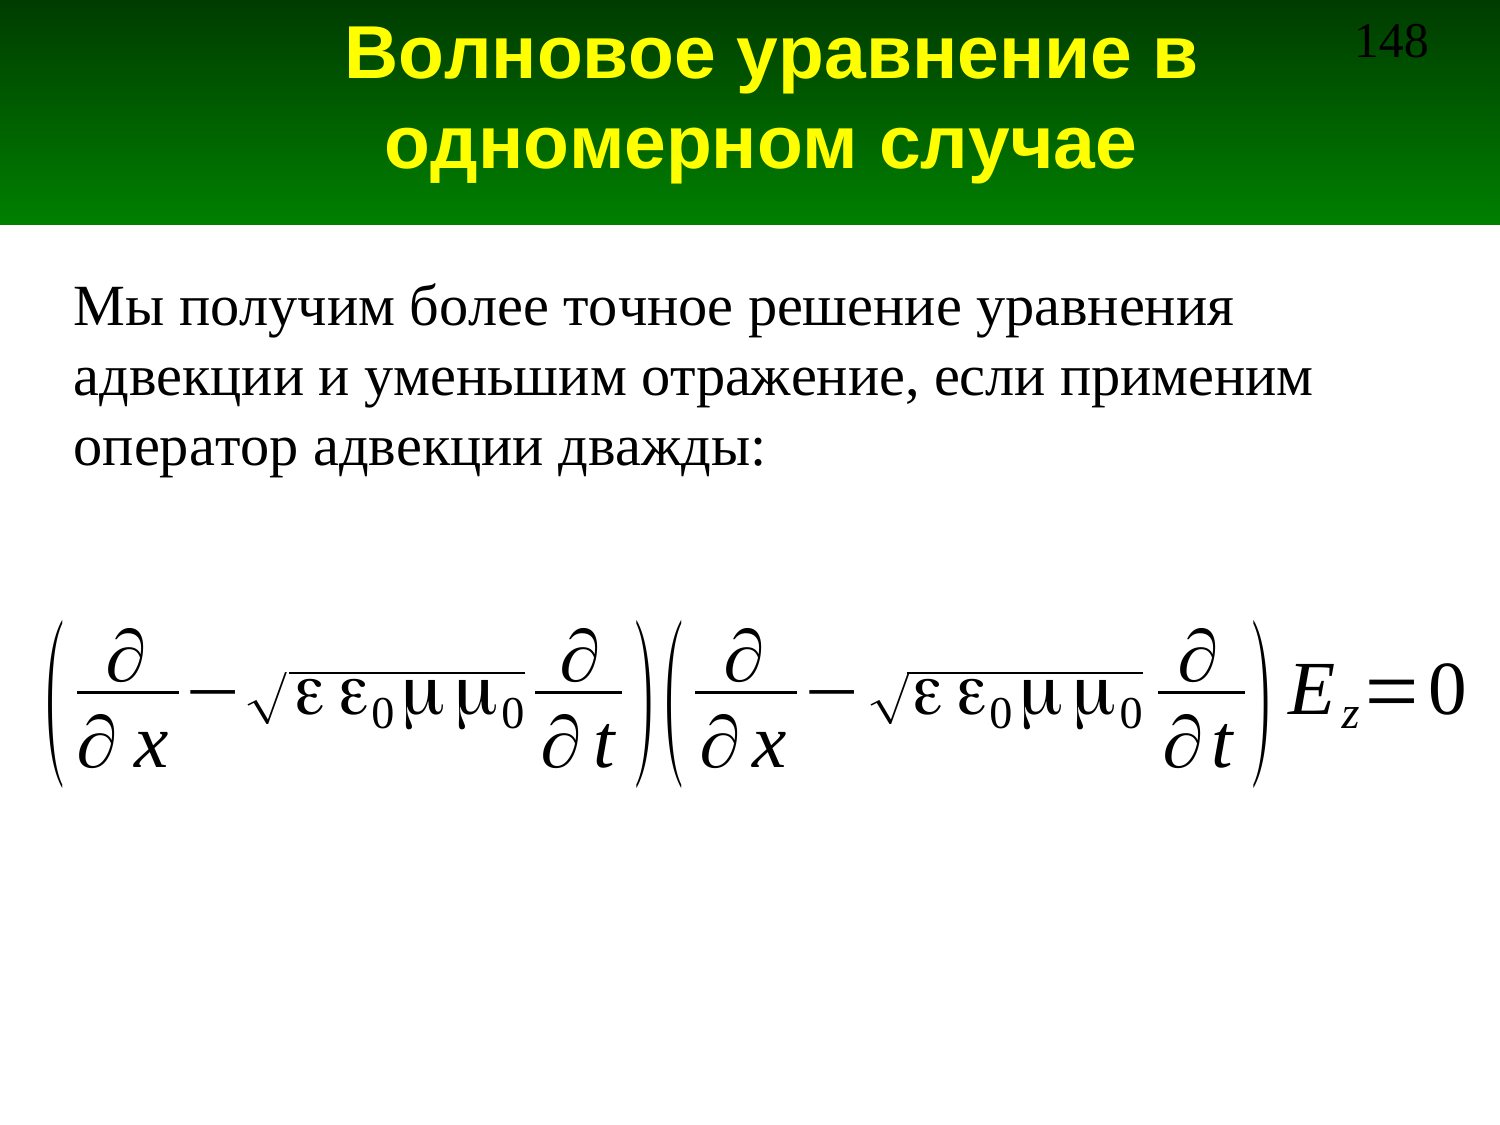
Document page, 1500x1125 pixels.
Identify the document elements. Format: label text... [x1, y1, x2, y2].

title Волновое уравнение в одномерном случае [123, 0, 1399, 192]
text_box Мы получим более точное решение уравнения адвекции и уменьшим отражение, если применим оператор адвекции дважды: [59, 259, 1441, 485]
chart [23, 614, 1486, 791]
